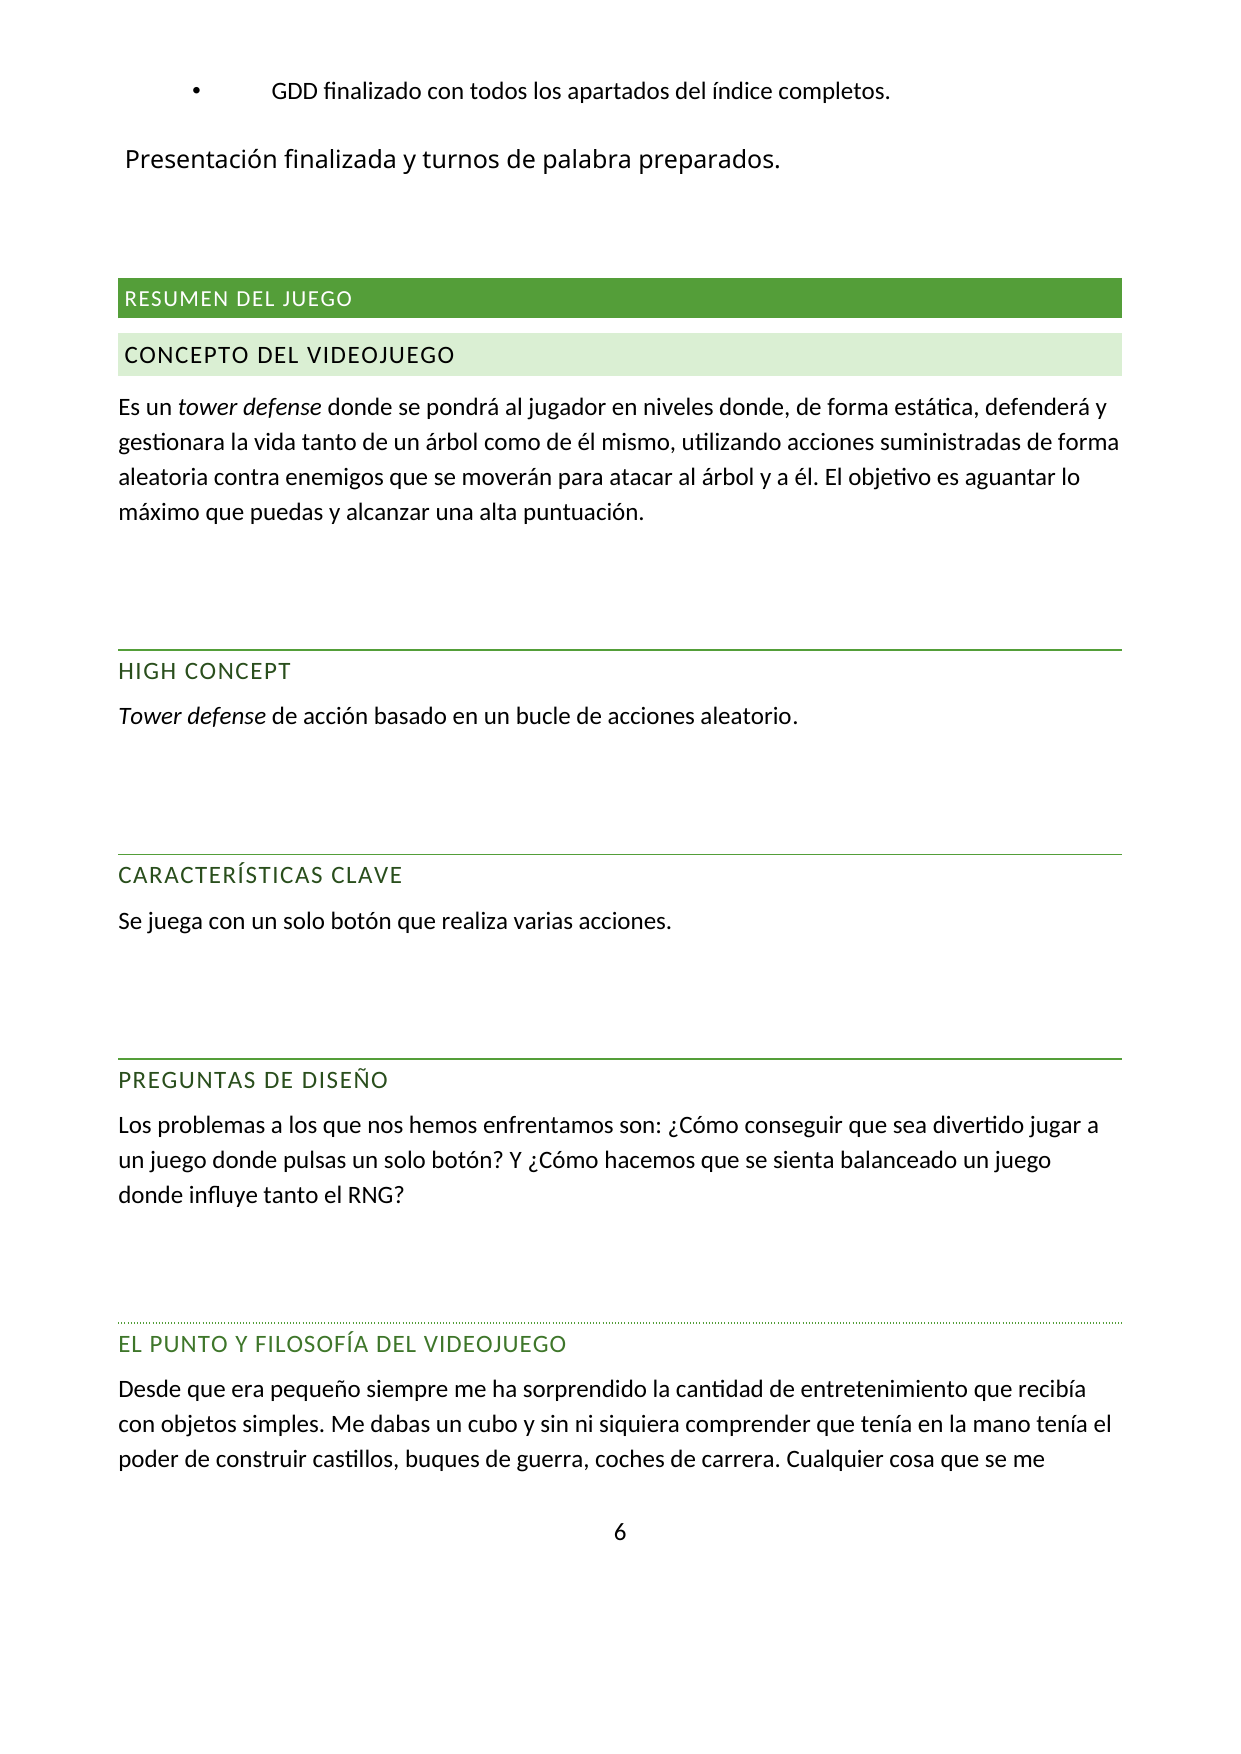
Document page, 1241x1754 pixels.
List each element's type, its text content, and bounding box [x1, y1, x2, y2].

subtitle Resumen del Juego [124, 284, 1116, 312]
list GDD finalizado con todos los apartados del índice completos. [192, 75, 1122, 106]
text Tower defense de acción basado en un bucle de acciones aleatorio. [118, 700, 1122, 731]
subtitle Concepto del Videojuego [124, 339, 1116, 370]
subtitle Características clave [118, 855, 1122, 890]
subtitle High Concept [118, 651, 1122, 686]
text Es un tower defense donde se pondrá al jugador en niveles donde, de forma estática, defenderá y gestionara la vida tanto de un árbol como de él mismo, utilizando acciones suministradas de forma aleatoria contra enemigos que se moverán para atacar al árbol y a él. El objetivo es aguantar lo máximo que puedas y alcanzar una alta puntuación. [118, 391, 1122, 526]
subtitle El Punto y Filosofía del Videojuego [118, 1322, 1122, 1358]
text Desde que era pequeño siempre me ha sorprendido la cantidad de entretenimiento que recibía con objetos simples. Me dabas un cubo y sin ni siquiera comprender que tenía en la mano tenía el poder de construir castillos, buques de guerra, coches de carrera. Cualquier cosa que se me [118, 1373, 1122, 1474]
text Los problemas a los que nos hemos enfrentamos son: ¿Cómo conseguir que sea divertido jugar a un juego donde pulsas un solo botón? Y ¿Cómo hacemos que se sienta balanceado un juego donde influye tanto el RNG? [118, 1109, 1122, 1210]
subtitle Preguntas de Diseño [118, 1060, 1122, 1094]
text Presentación finalizada y turnos de palabra preparados. [118, 141, 1122, 175]
text Se juega con un solo botón que realiza varias acciones. [118, 905, 1122, 935]
